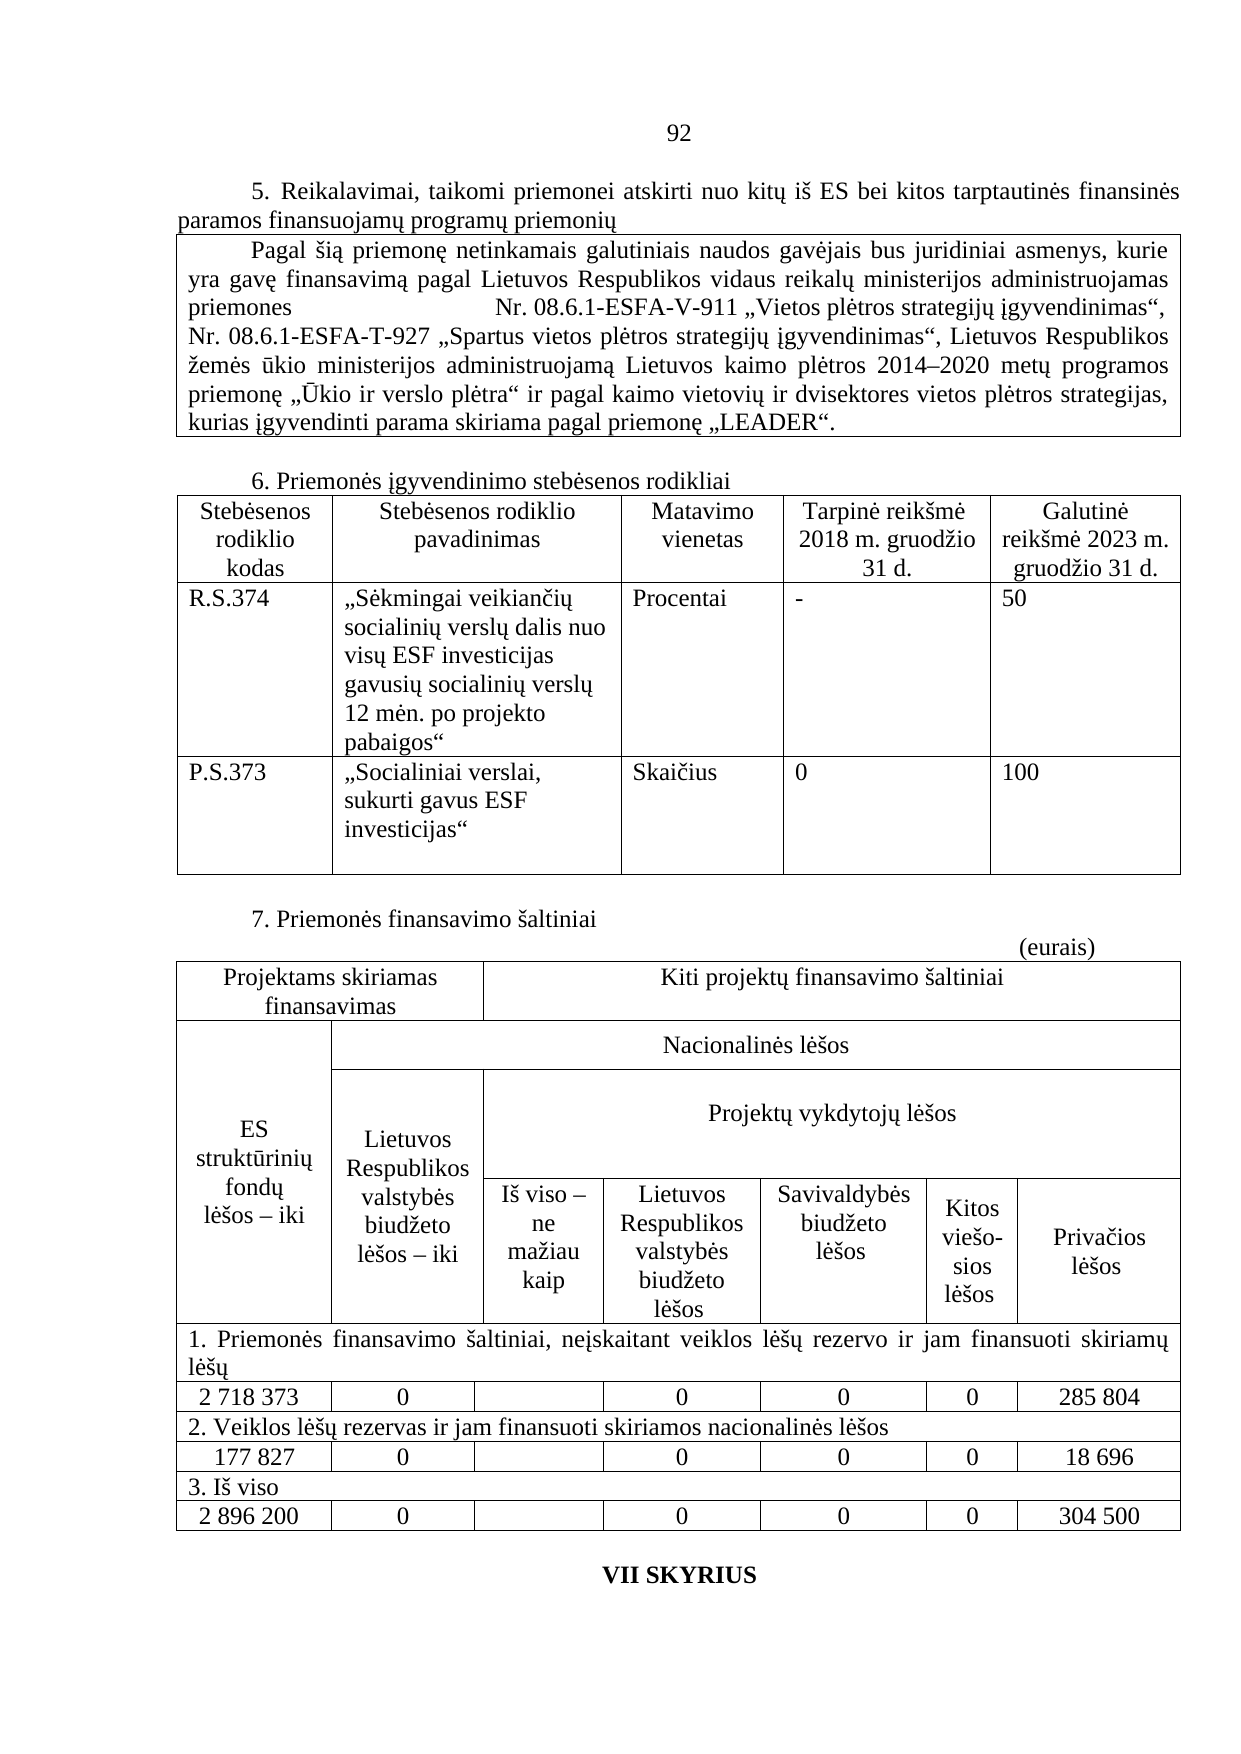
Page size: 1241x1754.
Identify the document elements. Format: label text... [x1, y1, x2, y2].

table_cell Lietuvos Respublikos valstybės biudžeto lėšos [604, 1179, 760, 1323]
table_cell 0 [761, 1382, 926, 1411]
table_cell 3. Iš viso [177, 1472, 1180, 1500]
table_cell 285 804 [1018, 1382, 1180, 1411]
table_cell 2. Veiklos lėšų rezervas ir jam finansuoti skiriamos nacionalinės lėšos [177, 1412, 1180, 1441]
table_cell Iš viso – ne mažiau kaip [484, 1179, 603, 1323]
table_cell Kitos viešo-sios lėšos [927, 1179, 1017, 1323]
table_cell 0 [927, 1382, 1017, 1411]
table_cell Privačios lėšos [1018, 1179, 1180, 1323]
table_cell 0 [784, 757, 990, 874]
table_cell P.S.373 [178, 757, 332, 874]
table_header Projektams skiriamas finansavimas [177, 962, 483, 1020]
table_header Matavimo vienetas [622, 496, 783, 582]
table_cell „Sėkmingai veikiančių socialinių verslų dalis nuo visų ESF investicijas gavusių socialinių verslų 12 mėn. po projekto pabaigos“ [333, 583, 621, 756]
table_cell 0 [927, 1442, 1017, 1471]
table_cell 0 [604, 1442, 760, 1471]
table_cell [475, 1442, 603, 1471]
table_cell 177 827 [177, 1442, 331, 1471]
table_cell [475, 1382, 603, 1411]
table_cell 100 [991, 757, 1180, 874]
text VII SKYRIUS [177, 1560, 1181, 1589]
table_header Tarpinė reikšmė 2018 m. gruodžio 31 d. [784, 496, 990, 582]
text (eurais) [177, 932, 1181, 961]
table_cell 50 [991, 583, 1180, 756]
table_cell - [784, 583, 990, 756]
table_cell 1. Priemonės finansavimo šaltiniai, neįskaitant veiklos lėšų rezervo ir jam finansuoti skiriamų lėšų [177, 1324, 1180, 1381]
table_cell 0 [927, 1501, 1017, 1530]
table_cell Procentai [622, 583, 783, 756]
table_header Stebėsenos rodiklio kodas [178, 496, 332, 582]
table_cell Lietuvos Respublikos valstybės biudžeto lėšos – iki [332, 1070, 483, 1323]
text 7. Priemonės finansavimo šaltiniai [251, 904, 1181, 932]
text 6. Priemonės įgyvendinimo stebėsenos rodikliai [177, 466, 1181, 495]
table_cell 0 [604, 1501, 760, 1530]
table_cell Skaičius [622, 757, 783, 874]
table_header Pagal šią priemonę netinkamais galutiniais naudos gavėjais bus juridiniai asmenys, kurie yra gavę finansavimą pagal Lietuvos Respublikos vidaus reikalų ministerijos administruojamas priemones Nr. 08.6.1-ESFA-V-911 „Vietos plėtros strategijų įgyvendinimas“, Nr. 08.6.1-ESFA-T-927 „Spartus vietos plėtros strategijų įgyvendinimas“, Lietuvos Respublikos žemės ūkio ministerijos administruojamą Lietuvos kaimo plėtros 2014–2020 metų programos priemonę „Ūkio ir verslo plėtra“ ir pagal kaimo vietovių ir dvisektores vietos plėtros strategijas, kurias įgyvendinti parama skiriama pagal priemonę „LEADER“. [177, 235, 1180, 436]
table_cell R.S.374 [178, 583, 332, 756]
table_cell 0 [332, 1501, 474, 1530]
text 5. Reikalavimai, taikomi priemonei atskirti nuo kitų iš ES bei kitos tarptautinės finansinės paramos finansuojamų programų priemonių [177, 176, 1181, 234]
table_header Kiti projektų finansavimo šaltiniai [484, 962, 1180, 1020]
table_cell Nacionalinės lėšos [332, 1021, 1180, 1068]
table_header Stebėsenos rodiklio pavadinimas [333, 496, 621, 582]
table_cell 2 718 373 [177, 1382, 331, 1411]
table_cell Savivaldybės biudžeto lėšos [761, 1179, 926, 1323]
table_cell 2 896 200 [177, 1501, 331, 1530]
table_cell Projektų vykdytojų lėšos [484, 1070, 1180, 1178]
table_cell 18 696 [1018, 1442, 1180, 1471]
table_cell 0 [604, 1382, 760, 1411]
table_header Galutinė reikšmė 2023 m. gruodžio 31 d. [991, 496, 1180, 582]
table_cell „Socialiniai verslai, sukurti gavus ESF investicijas“ [333, 757, 621, 874]
table_cell 0 [761, 1501, 926, 1530]
table_cell 0 [332, 1382, 474, 1411]
table_cell 0 [332, 1442, 474, 1471]
table_cell ES struktūrinių fondų lėšos – iki [177, 1021, 331, 1323]
table_cell 304 500 [1018, 1501, 1180, 1530]
table_cell [475, 1501, 603, 1530]
table_cell 0 [761, 1442, 926, 1471]
